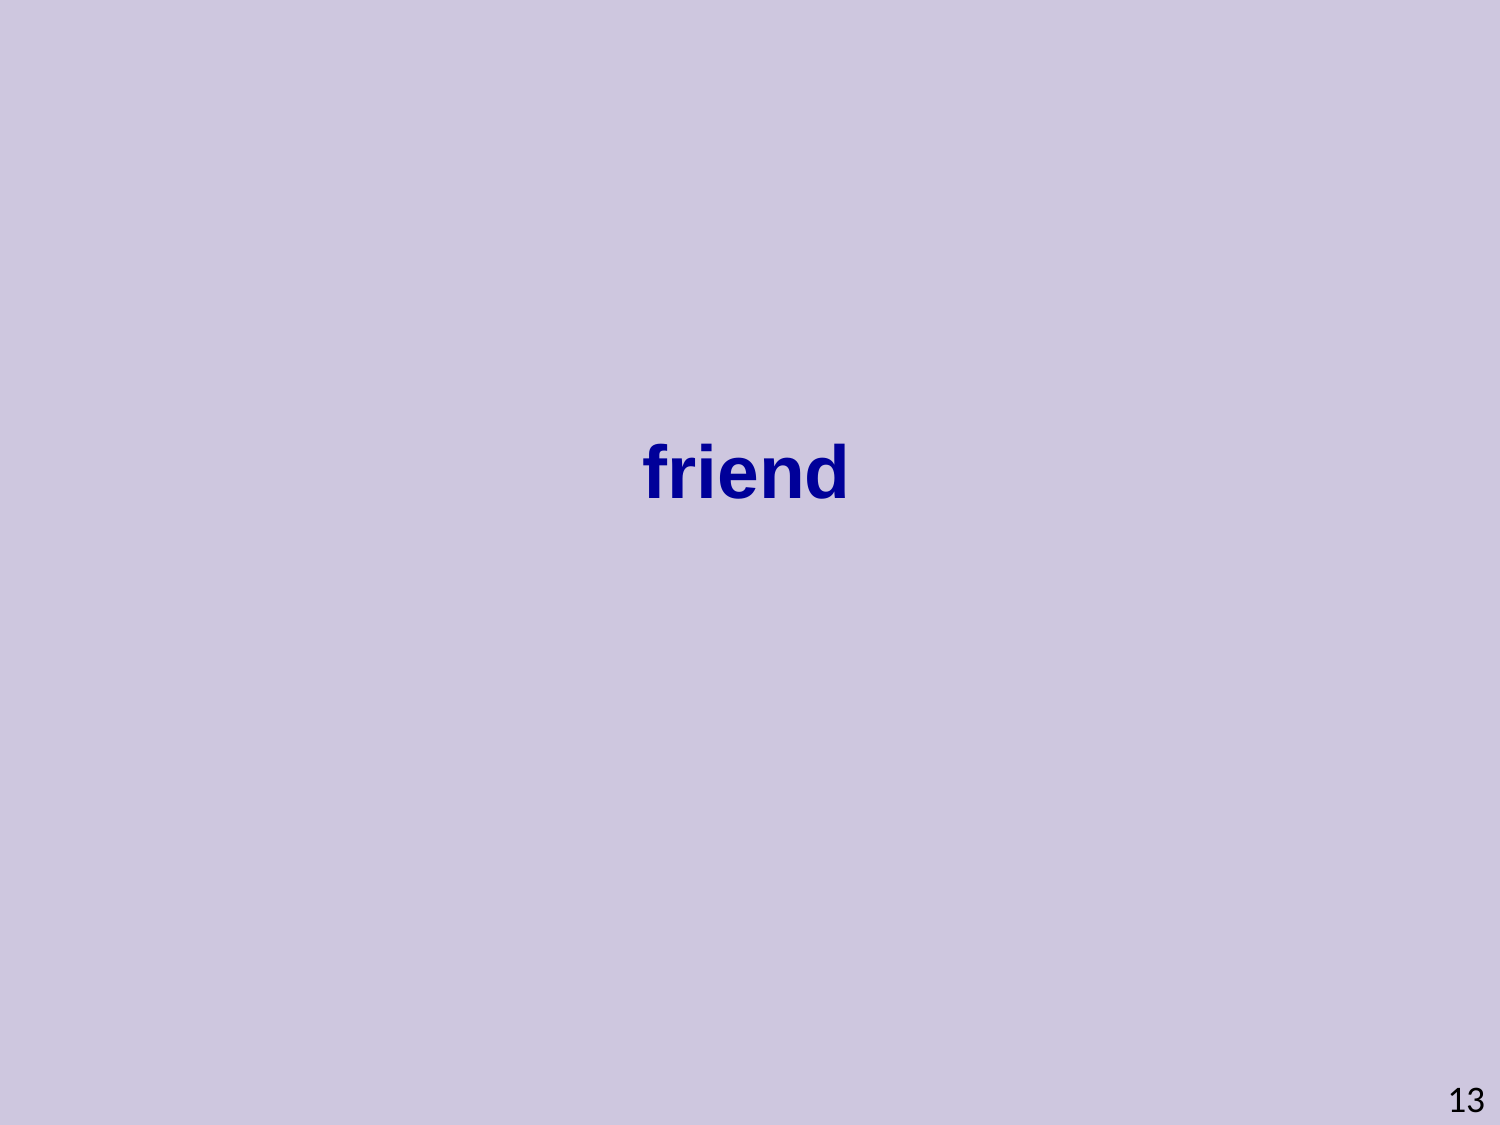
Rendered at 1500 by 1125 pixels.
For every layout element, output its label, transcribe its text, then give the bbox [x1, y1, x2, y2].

text_box [1428, 1069, 1500, 1125]
title friend [112, 374, 1381, 563]
